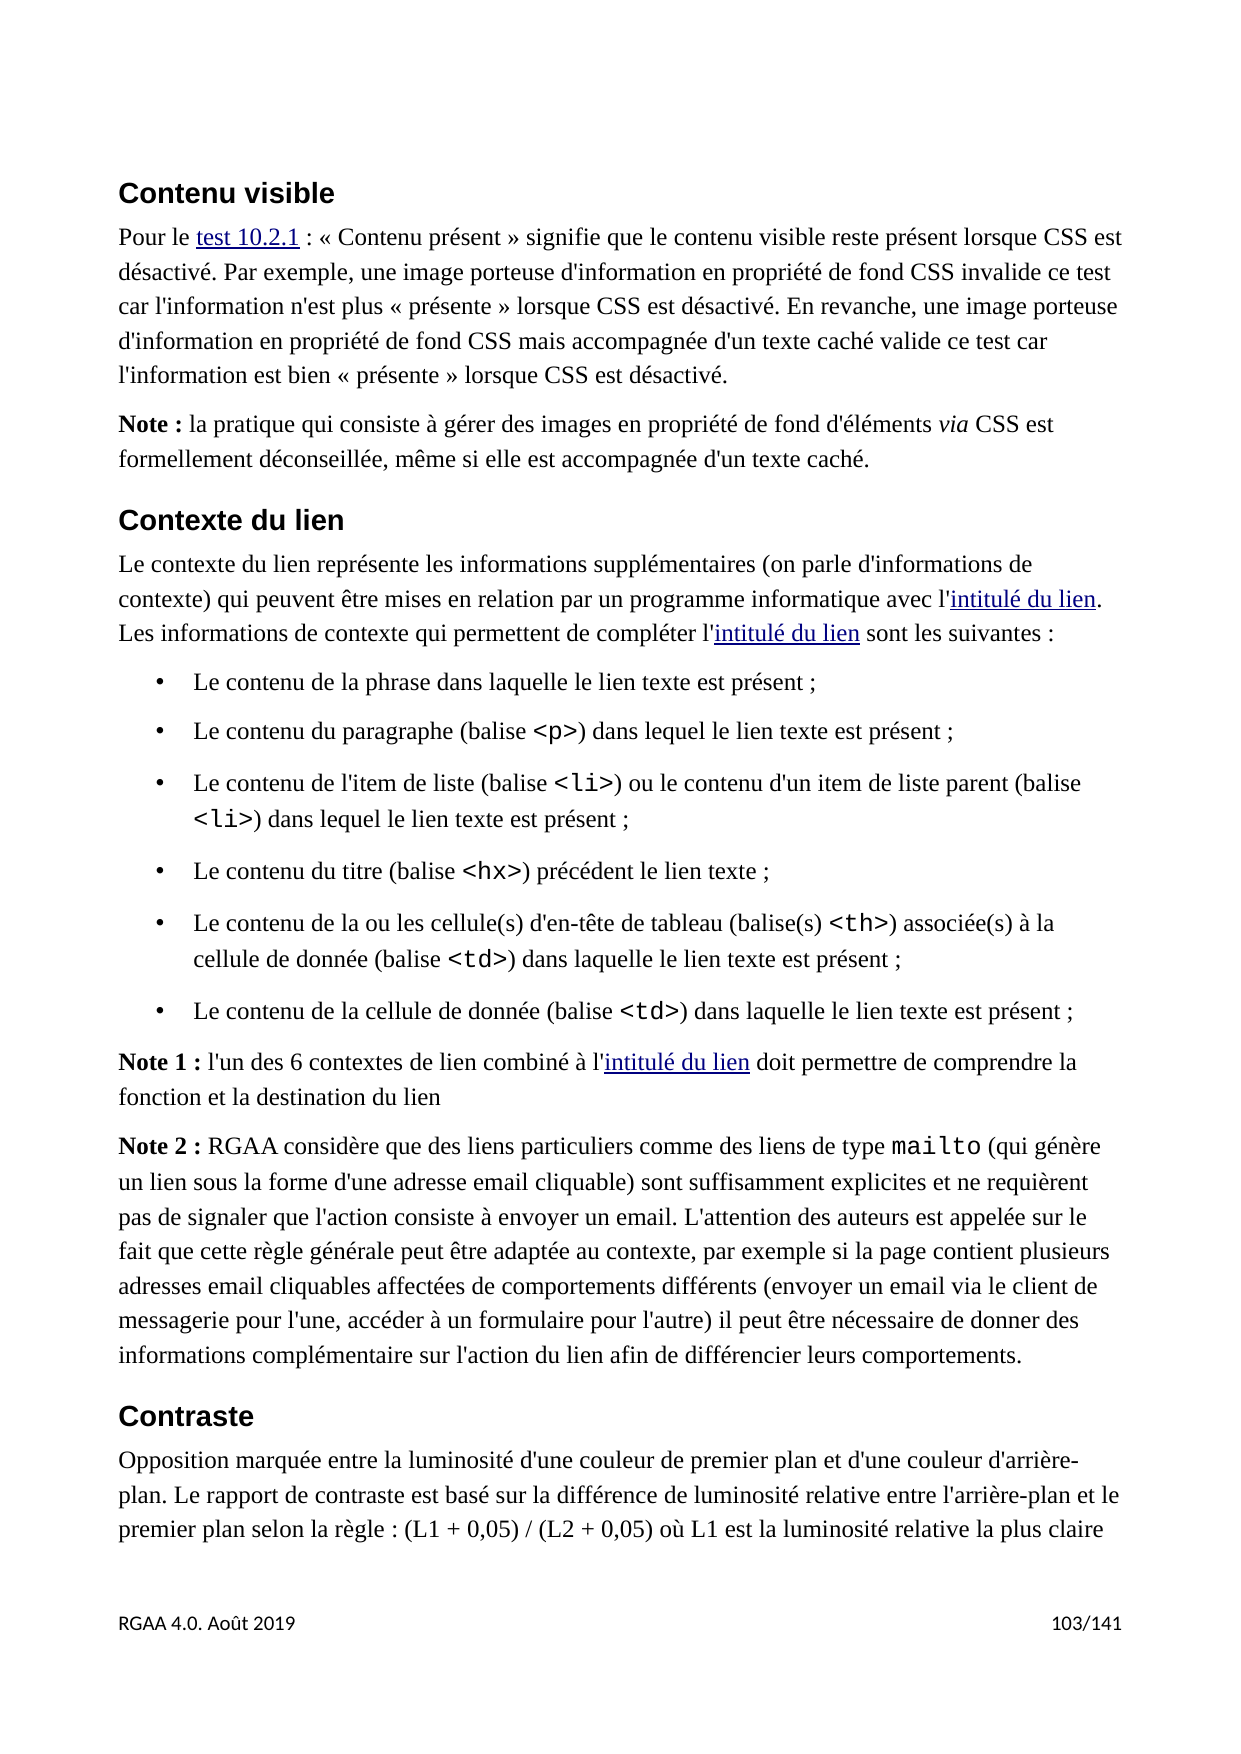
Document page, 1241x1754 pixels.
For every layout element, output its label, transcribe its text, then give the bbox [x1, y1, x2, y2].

list Le contenu de la phrase dans laquelle le lien texte est présent ; [156, 667, 1122, 696]
list Le contenu de la cellule de donnée (balise <td>) dans laquelle le lien texte est présent ; [156, 996, 1122, 1027]
list Le contenu du titre (balise <hx>) précédent le lien texte ; [156, 856, 1122, 887]
text Note 2 : RGAA considère que des liens particuliers comme des liens de type mailto (qui génère un lien sous la forme d'une adresse email cliquable) sont suffisamment explicites et ne requièrent pas de signaler que l'action consiste à envoyer un email. L'attention des auteurs est appelée sur le fait que cette règle générale peut être adaptée au contexte, par exemple si la page contient plusieurs adresses email cliquables affectées de comportements différents (envoyer un email via le client de messagerie pour l'une, accéder à un formulaire pour l'autre) il peut être nécessaire de donner des informations complémentaire sur l'action du lien afin de différencier leurs comportements. [118, 1131, 1122, 1369]
text Le contexte du lien représente les informations supplémentaires (on parle d'informations de contexte) qui peuvent être mises en relation par un programme informatique avec l'intitulé du lien. Les informations de contexte qui permettent de compléter l'intitulé du lien sont les suivantes : [118, 549, 1122, 647]
text Opposition marquée entre la luminosité d'une couleur de premier plan et d'une couleur d'arrière-plan. Le rapport de contraste est basé sur la différence de luminosité relative entre l'arrière-plan et le premier plan selon la règle : (L1 + 0,05) / (L2 + 0,05) où L1 est la luminosité relative la plus claire [118, 1445, 1122, 1543]
text Pour le test 10.2.1 : « Contenu présent » signifie que le contenu visible reste présent lorsque CSS est désactivé. Par exemple, une image porteuse d'information en propriété de fond CSS invalide ce test car l'information n'est plus « présente » lorsque CSS est désactivé. En revanche, une image porteuse d'information en propriété de fond CSS mais accompagnée d'un texte caché valide ce test car l'information est bien « présente » lorsque CSS est désactivé. [118, 222, 1122, 389]
list Le contenu de la ou les cellule(s) d'en-tête de tableau (balise(s) <th>) associée(s) à la cellule de donnée (balise <td>) dans laquelle le lien texte est présent ; [156, 908, 1122, 975]
subtitle Contraste [118, 1399, 1122, 1433]
text Note 1 : l'un des 6 contextes de lien combiné à l'intitulé du lien doit permettre de comprendre la fonction et la destination du lien [118, 1047, 1122, 1111]
list Le contenu de l'item de liste (balise <li>) ou le contenu d'un item de liste parent (balise <li>) dans lequel le lien texte est présent ; [156, 768, 1122, 835]
subtitle Contexte du lien [118, 503, 1122, 537]
subtitle Contenu visible [118, 176, 1122, 210]
list Le contenu du paragraphe (balise <p>) dans lequel le lien texte est présent ; [156, 716, 1122, 747]
text Note : la pratique qui consiste à gérer des images en propriété de fond d'éléments via CSS est formellement déconseillée, même si elle est accompagnée d'un texte caché. [118, 409, 1122, 473]
